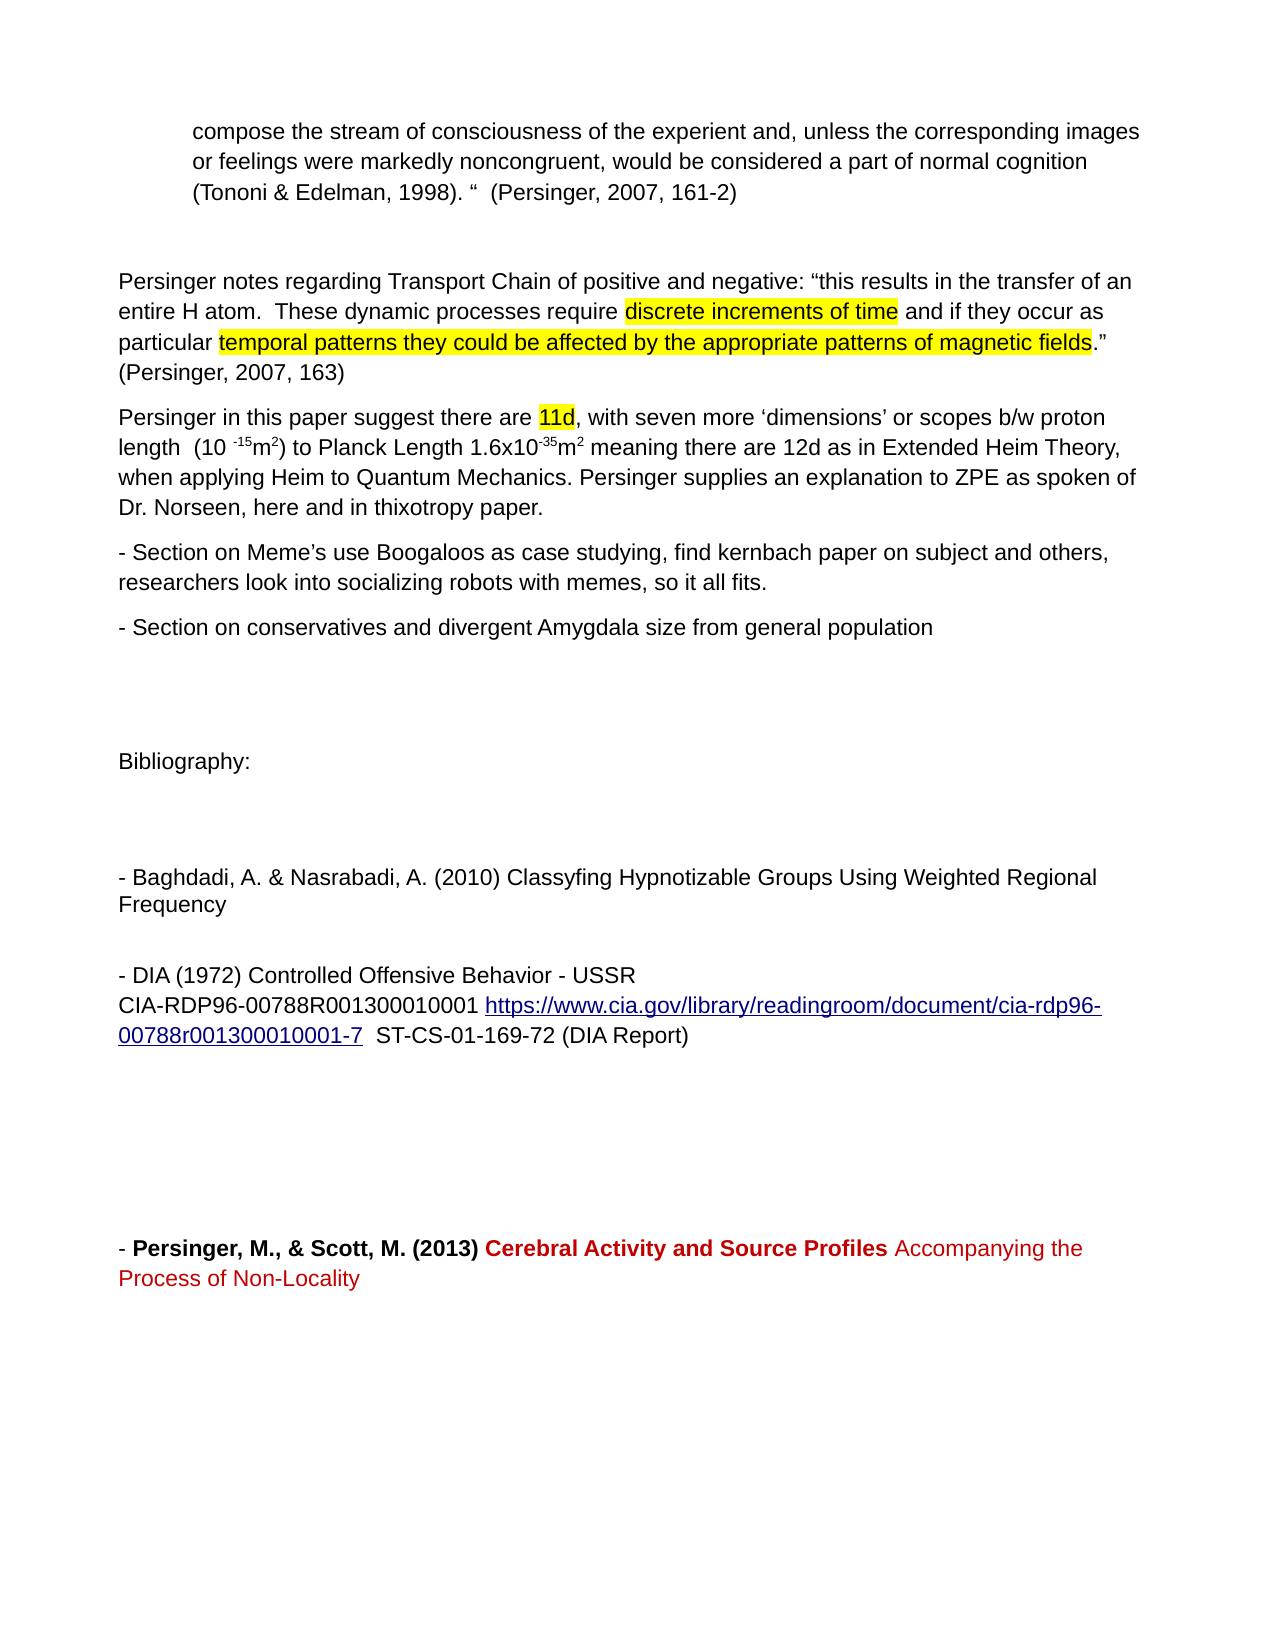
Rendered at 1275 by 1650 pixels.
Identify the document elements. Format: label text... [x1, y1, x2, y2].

text Persinger in this paper suggest there are 11d, with seven more ‘dimensions’ or scopes b/w proton length (10 -15m2) to Planck Length 1.6x10-35m2 meaning there are 12d as in Extended Heim Theory, when applying Heim to Quantum Mechanics. Persinger supplies an explanation to ZPE as spoken of Dr. Norseen, here and in thixotropy paper. [118, 403, 1157, 521]
text - Baghdadi, A. & Nasrabadi, A. (2010) Classyfing Hypnotizable Groups Using Weighted Regional Frequency [118, 864, 1157, 917]
text - DIA (1972) Controlled Offensive Behavior - USSR CIA-RDP96-00788R001300010001 https://www.cia.gov/library/readingroom/document/cia-rdp96-00788r001300010001-7 ST-CS-01-169-72 (DIA Report) [118, 962, 1157, 1082]
text compose the stream of consciousness of the experient and, unless the corresponding images or feelings were markedly noncongruent, would be considered a part of normal cognition (Tononi & Edelman, 1998). “ (Persinger, 2007, 161-2) [192, 118, 1157, 205]
text Bibliography: [118, 748, 1157, 775]
text - Section on conservatives and divergent Amygdala size from general population [118, 614, 1157, 640]
text - Section on Meme’s use Boogaloos as case studying, find kernbach paper on subject and others, researchers look into socializing robots with memes, so it all fits. [118, 539, 1157, 596]
text Persinger notes regarding Transport Chain of positive and negative: “this results in the transfer of an entire H atom. These dynamic processes require discrete increments of time and if they occur as particular temporal patterns they could be affected by the appropriate patterns of magnetic fields.” (Persinger, 2007, 163) [118, 268, 1157, 385]
text - Persinger, M., & Scott, M. (2013) Cerebral Activity and Source Profiles Accompanying the Process of Non-Locality [118, 1235, 1157, 1291]
